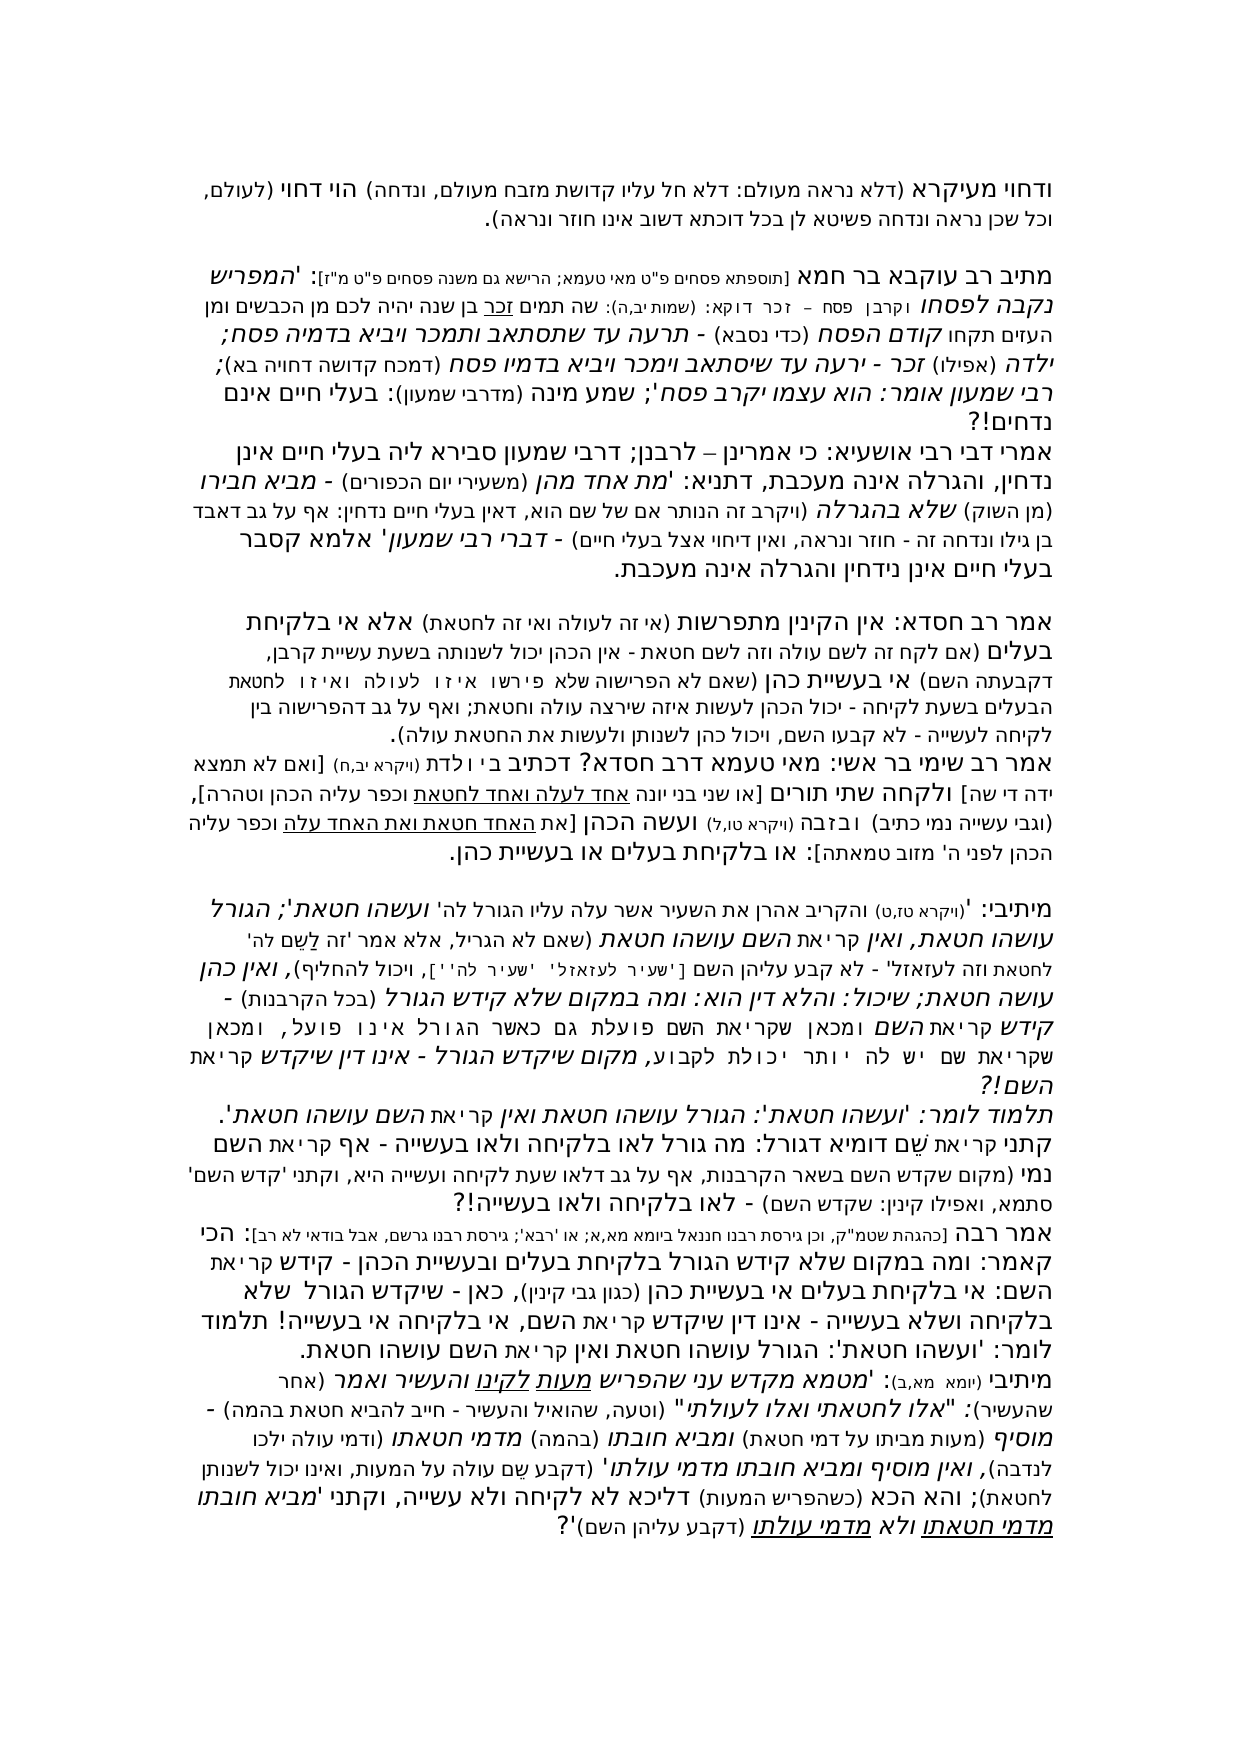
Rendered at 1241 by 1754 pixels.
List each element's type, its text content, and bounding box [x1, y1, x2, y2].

text אמר רב שימי בר אשי: מאי טעמא דרב חסדא? דכתיב ביולדת (ויקרא יב,ח) [ואם לא תמצא ידה די שה] ולקחה שתי תורים [או שני בני יונה אחד לעלה ואחד לחטאת וכפר עליה הכהן וטהרה], (וגבי עשייה נמי כתיב) ובזבה (ויקרא טו,ל) ועשה הכהן [את האחד חטאת ואת האחד עלה וכפר עליה הכהן לפני ה' מזוב טמאתה]: או בלקיחת בעלים או בעשיית כהן. [187, 748, 1053, 866]
text מיתיבי: '(ויקרא טז,ט) והקריב אהרן את השעיר אשר עלה עליו הגורל לה' ועשהו חטאת'; הגורל עושהו חטאת, ואין קריאת השם עושהו חטאת (שאם לא הגריל, אלא אמר 'זה לַשֵם לה' לחטאת וזה לעזאזל' - לא קבע עליהן השם ['שעיר לעזאזל' 'שעיר לה''], ויכול להחליף), ואין כהן עושה חטאת; שיכול: והלא דין הוא: ומה במקום שלא קידש הגורל (בכל הקרבנות) - קידש קריאת השם ומכאן שקריאת השם פועלת גם כאשר הגורל אינו פועל, ומכאן שקריאת שם יש לה יותר יכולת לקבוע, מקום שיקדש הגורל - אינו דין שיקדש קריאת השם!? [187, 894, 1053, 1100]
text תלמוד לומר: 'ועשהו חטאת': הגורל עושהו חטאת ואין קריאת השם עושהו חטאת'. [187, 1100, 1053, 1130]
text אמר רב חסדא: אין הקינין מתפרשות (אי זה לעולה ואי זה לחטאת) אלא אי בלקיחת בעלים (אם לקח זה לשם עולה וזה לשם חטאת - אין הכהן יכול לשנותה בשעת עשיית קרבן, דקבעתה השם) אי בעשיית כהן (שאם לא הפרישוה שלא פירשו איזו לעולה ואיזו לחטאת הבעלים בשעת לקיחה - יכול הכהן לעשות איזה שירצה עולה וחטאת; ואף על גב דהפרישוה בין לקיחה לעשייה - לא קבעו השם, ויכול כהן לשנותן ולעשות את החטאת עולה). [187, 607, 1053, 748]
text מתיב רב עוקבא בר חמא [תוספתא פסחים פ"ט מאי טעמא; הרישא גם משנה פסחים פ"ט מ"ז]: 'המפריש נקבה לפסחו וקרבן פסח – זכר דוקא: (שמות יב,ה): שה תמים זכר בן שנה יהיה לכם מן הכבשים ומן העזים תקחו קודם הפסח (כדי נסבא) - תרעה עד שתסתאב ותמכר ויביא בדמיה פסח; ילדה (אפילו) זכר - ירעה עד שיסתאב וימכר ויביא בדמיו פסח (דמכח קדושה דחויה בא); רבי שמעון אומר: הוא עצמו יקרב פסח'; שמע מינה (מדרבי שמעון): בעלי חיים אינם נדחים!? [187, 261, 1053, 437]
text אמרי דבי רבי אושעיא: כי אמרינן – לרבנן; דרבי שמעון סבירא ליה בעלי חיים אינן נדחין, והגרלה אינה מעכבת, דתניא: 'מת אחד מהן (משעירי יום הכפורים) - מביא חבירו (מן השוק) שלא בהגרלה (ויקרב זה הנותר אם של שם הוא, דאין בעלי חיים נדחין: אף על גב דאבד בן גילו ונדחה זה - חוזר ונראה, ואין דיחוי אצל בעלי חיים) - דברי רבי שמעון' אלמא קסבר בעלי חיים אינן נידחין והגרלה אינה מעכבת. [187, 437, 1053, 583]
text ודחוי מעיקרא (דלא נראה מעולם: דלא חל עליו קדושת מזבח מעולם, ונדחה) הוי דחוי (לעולם, וכל שכן נראה ונדחה פשיטא לן בכל דוכתא דשוב אינו חוזר ונראה). [187, 174, 1053, 232]
text מיתיבי (יומא מא,ב): 'מטמא מקדש עני שהפריש מעות לקינו והעשיר ואמר (אחר שהעשיר): "אלו לחטאתי ואלו לעולתי" (וטעה, שהואיל והעשיר - חייב להביא חטאת בהמה) - מוסיף (מעות מביתו על דמי חטאת) ומביא חובתו (בהמה) מדמי חטאתו (ודמי עולה ילכו לנדבה), ואין מוסיף ומביא חובתו מדמי עולתו' (דקבע שֵם עולה על המעות, ואינו יכול לשנותן לחטאת); והא הכא (כשהפריש המעות) דליכא לא לקיחה ולא עשייה, וקתני 'מביא חובתו מדמי חטאתו ולא מדמי עולתו (דקבע עליהן השם)'? [187, 1365, 1053, 1540]
text אמר רבה [כהגהת שטמ"ק, וכן גירסת רבנו חננאל ביומא מא,א; או 'רבא'; גירסת רבנו גרשם, אבל בודאי לא רב]: הכי קאמר: ומה במקום שלא קידש הגורל בלקיחת בעלים ובעשיית הכהן - קידש קריאת השם: אי בלקיחת בעלים אי בעשיית כהן (כגון גבי קינין), כאן - שיקדש הגורל שלא בלקיחה ושלא בעשייה - אינו דין שיקדש קריאת השם, אי בלקיחה אי בעשייה! תלמוד לומר: 'ועשהו חטאת': הגורל עושהו חטאת ואין קריאת השם עושהו חטאת. [187, 1218, 1053, 1365]
text קתני קריאת שֵׁם דומיא דגורל: מה גורל לאו בלקיחה ולאו בעשייה - אף קריאת השם נמי (מקום שקדש השם בשאר הקרבנות, אף על גב דלאו שעת לקיחה ועשייה היא, וקתני 'קדש השם' סתמא, ואפילו קינין: שקדש השם) - לאו בלקיחה ולאו בעשייה!? [187, 1130, 1053, 1218]
